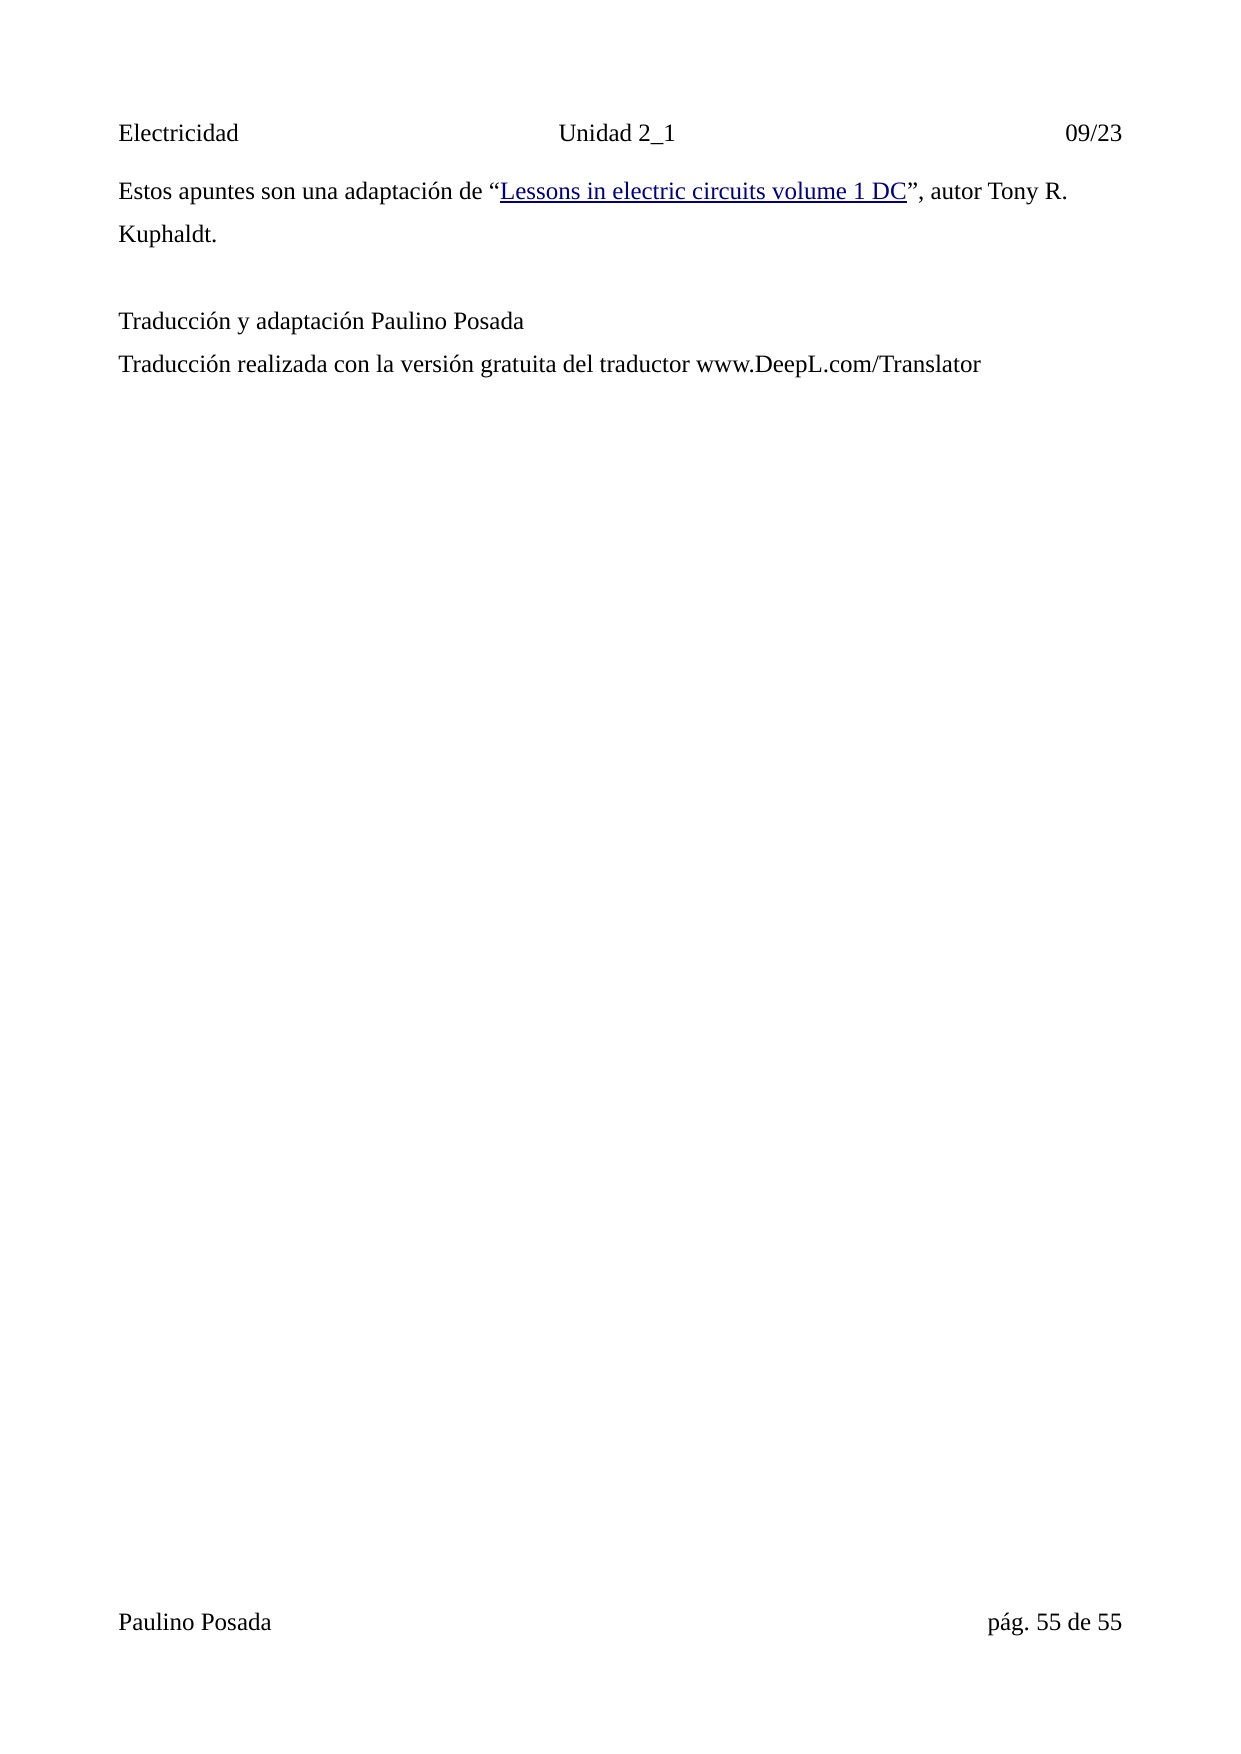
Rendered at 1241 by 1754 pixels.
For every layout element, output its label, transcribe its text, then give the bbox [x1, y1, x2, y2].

text Traducción y adaptación Paulino Posada [118, 306, 1122, 334]
text Traducción realizada con la versión gratuita del traductor www.DeepL.com/Translator [118, 349, 1122, 378]
text Estos apuntes son una adaptación de “Lessons in electric circuits volume 1 DC”, autor Tony R. Kuphaldt. [118, 176, 1122, 248]
